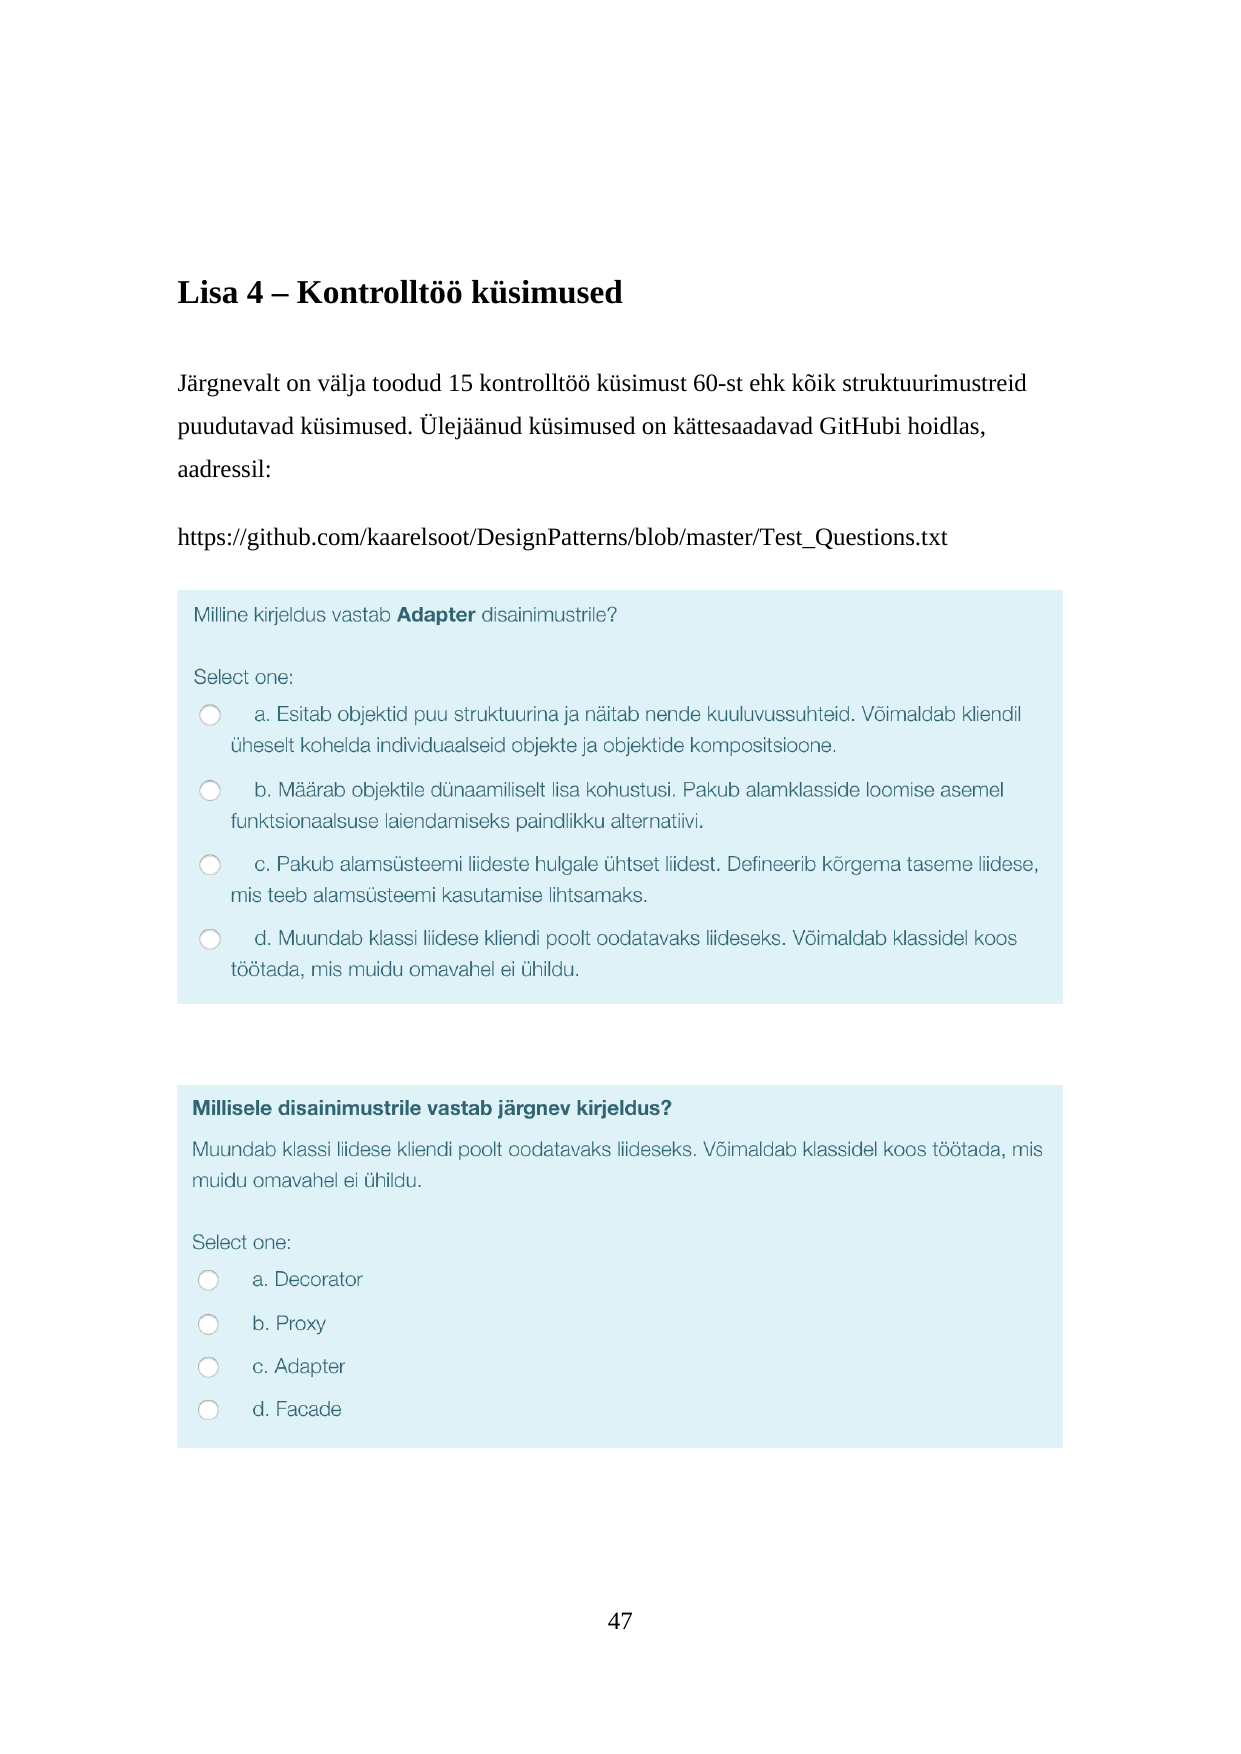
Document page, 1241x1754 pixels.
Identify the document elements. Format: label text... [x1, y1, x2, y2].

text https://github.com/kaarelsoot/DesignPatterns/blob/master/Test_Questions.txt [177, 522, 1063, 551]
picture [177, 590, 1063, 1004]
text Järgnevalt on välja toodud 15 kontrolltöö küsimust 60-st ehk kõik struktuurimustreid puudutavad küsimused. Ülejäänud küsimused on kättesaadavad GitHubi hoidlas, aadressil: [177, 368, 1063, 483]
picture [177, 1085, 1063, 1448]
subtitle Lisa 4 – Kontrolltöö küsimused [177, 273, 1063, 311]
